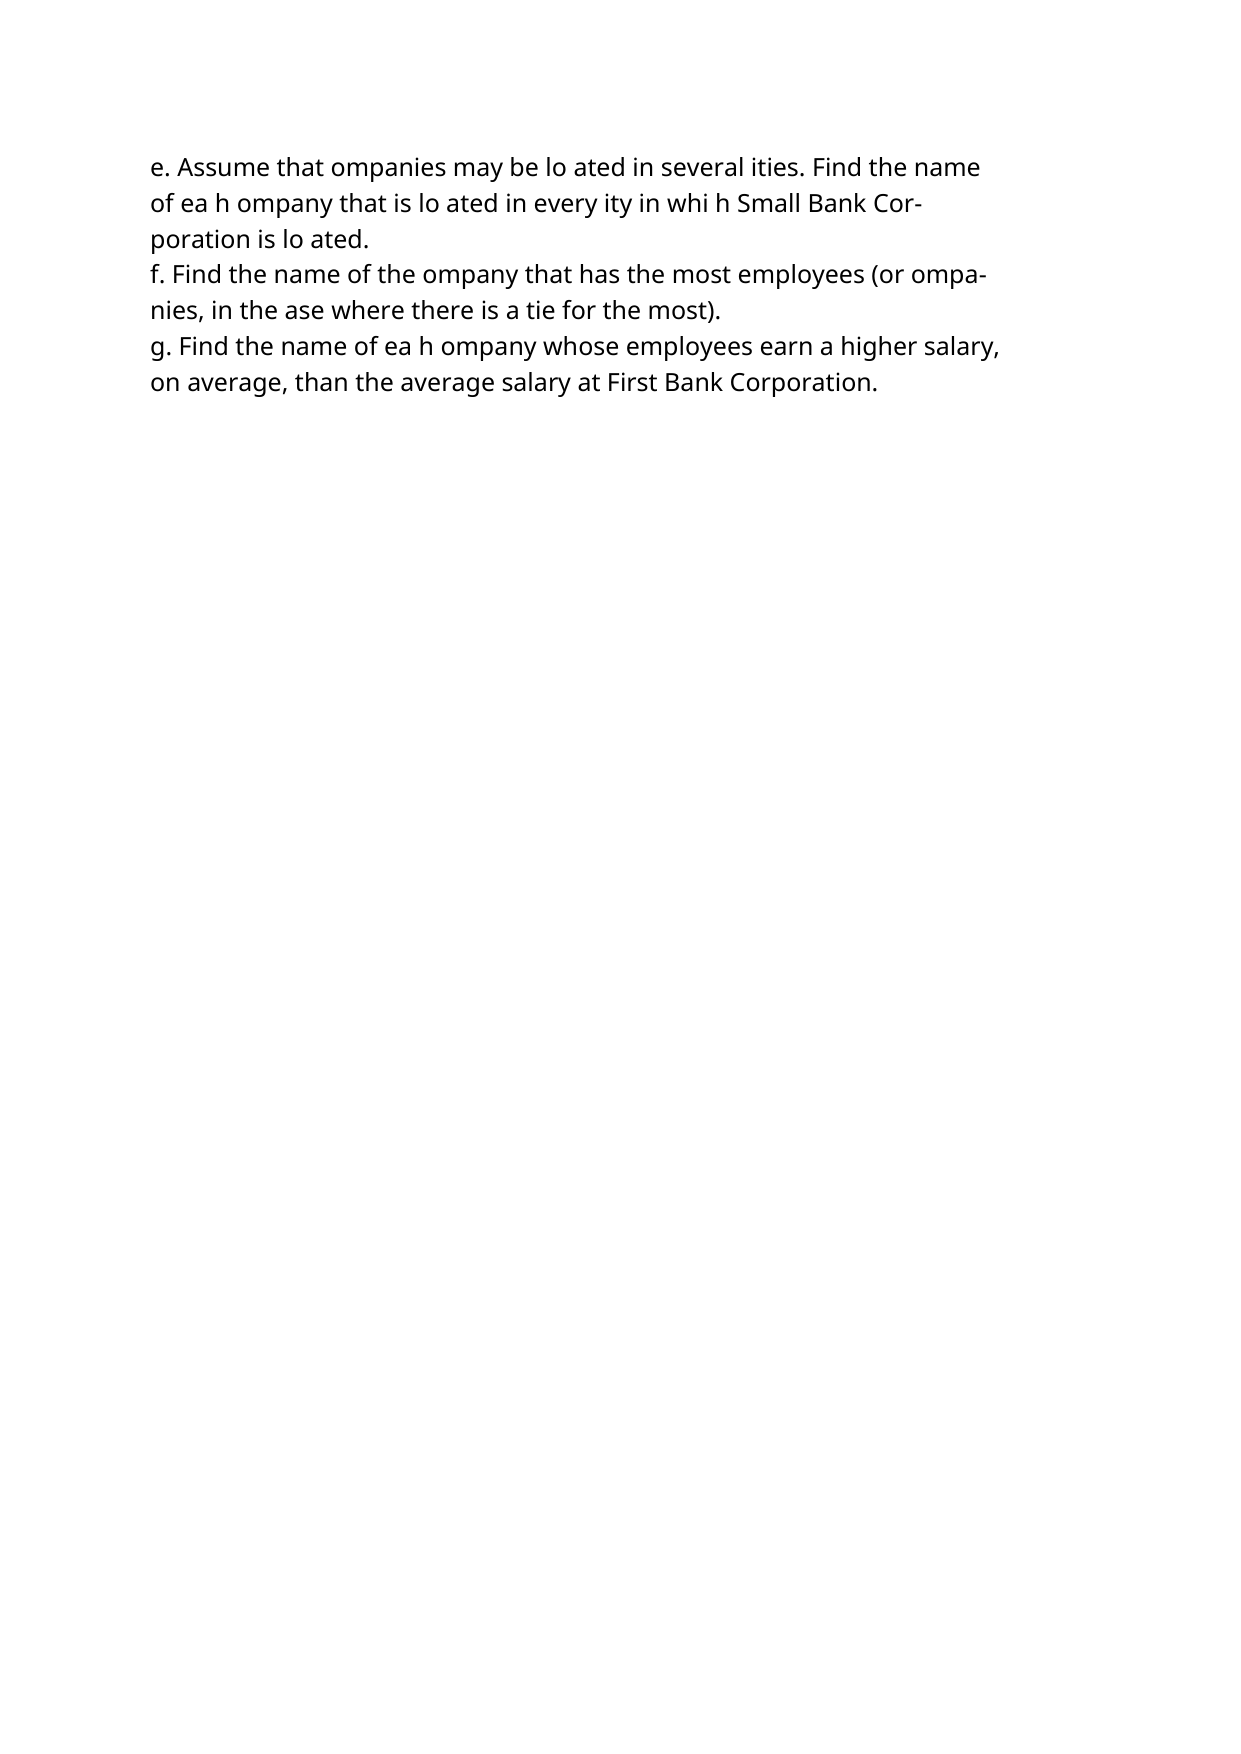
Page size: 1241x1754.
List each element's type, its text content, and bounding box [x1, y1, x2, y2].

text nies, in the ase where there is a tie for the most). [150, 293, 1091, 327]
text of ea h ompany that is lo ated in every ity in whi h Small Bank Cor- [150, 186, 1091, 220]
text f. Find the name of the ompany that has the most employees (or ompa- [150, 257, 1091, 291]
text g. Find the name of ea h ompany whose employees earn a higher salary, [150, 329, 1091, 363]
text poration is lo ated. [150, 221, 1091, 256]
text e. Assume that ompanies may be lo ated in several ities. Find the name [150, 150, 1091, 184]
text on average, than the average salary at First Bank Corporation. [150, 364, 1091, 398]
